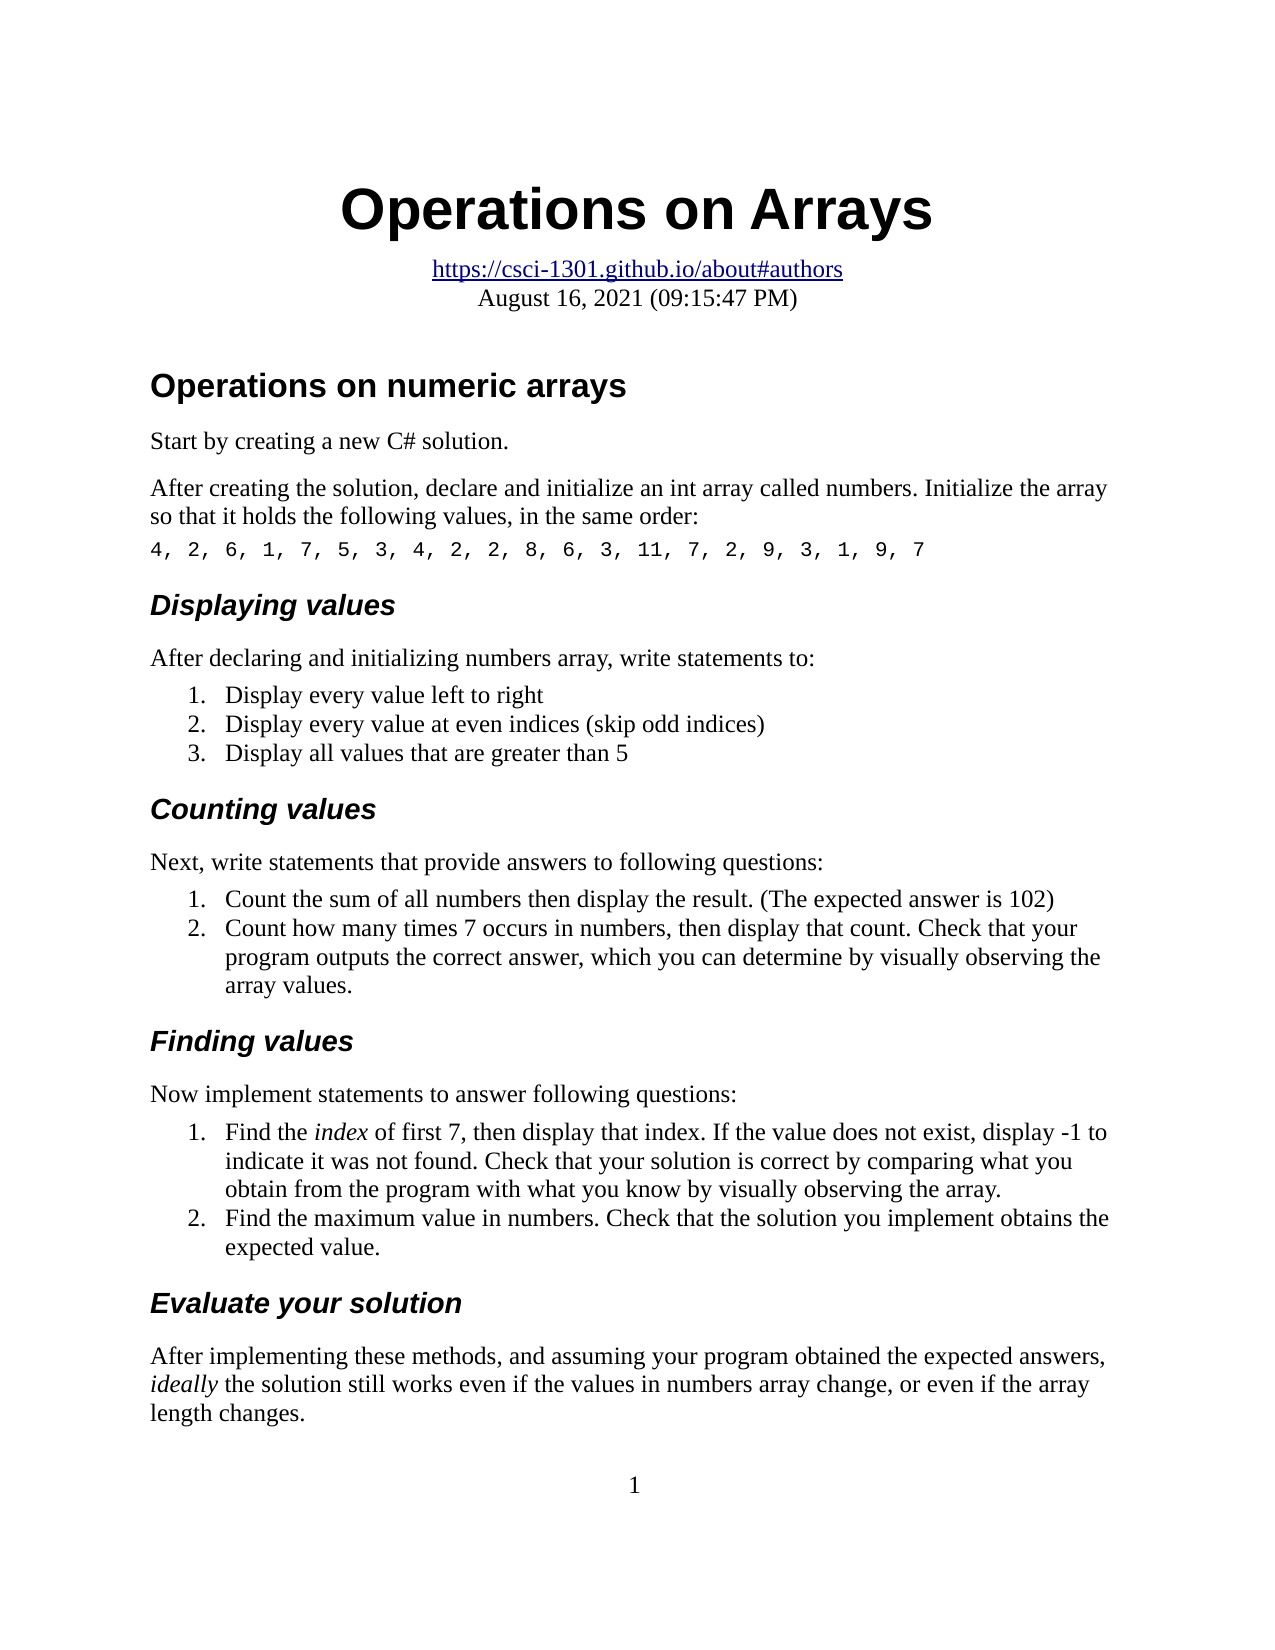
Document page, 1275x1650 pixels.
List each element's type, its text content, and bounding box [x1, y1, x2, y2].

list Display every value left to right [187, 680, 1125, 709]
text August 16, 2021 (09:15:47 PM) [150, 283, 1125, 312]
text https://csci-1301.github.io/about#authors [150, 254, 1125, 283]
list Display every value at even indices (skip odd indices) [187, 709, 1125, 738]
text After implementing these methods, and assuming your program obtained the expected answers, ideally the solution still works even if the values in numbers array change, or even if the array length changes. [150, 1341, 1125, 1427]
subtitle Operations on numeric arrays [150, 366, 1125, 404]
subtitle Evaluate your solution [150, 1286, 1125, 1319]
text 4, 2, 6, 1, 7, 5, 3, 4, 2, 2, 8, 6, 3, 11, 7, 2, 9, 3, 1, 9, 7 [150, 539, 1125, 563]
subtitle Finding values [150, 1024, 1125, 1058]
text After declaring and initializing numbers array, write statements to: [150, 643, 1125, 671]
title Operations on Arrays [150, 175, 1125, 242]
list Find the index of first 7, then display that index. If the value does not exist, display -1 to indicate it was not found. Check that your solution is correct by comparing what you obtain from the program with what you know by visually observing the array. [187, 1117, 1125, 1203]
subtitle Counting values [150, 792, 1125, 825]
list Count how many times 7 occurs in numbers, then display that count. Check that your program outputs the correct answer, which you can determine by visually observing the array values. [187, 913, 1125, 999]
subtitle Displaying values [150, 588, 1125, 621]
text Now implement statements to answer following questions: [150, 1079, 1125, 1108]
text Next, write statements that provide answers to following questions: [150, 847, 1125, 875]
list Display all values that are greater than 5 [187, 738, 1125, 767]
text Start by creating a new C# solution. [150, 426, 1125, 455]
text After creating the solution, declare and initialize an int array called numbers. Initialize the array so that it holds the following values, in the same order: [150, 473, 1125, 530]
list Find the maximum value in numbers. Check that the solution you implement obtains the expected value. [187, 1203, 1125, 1261]
list Count the sum of all numbers then display the result. (The expected answer is 102) [187, 884, 1125, 913]
